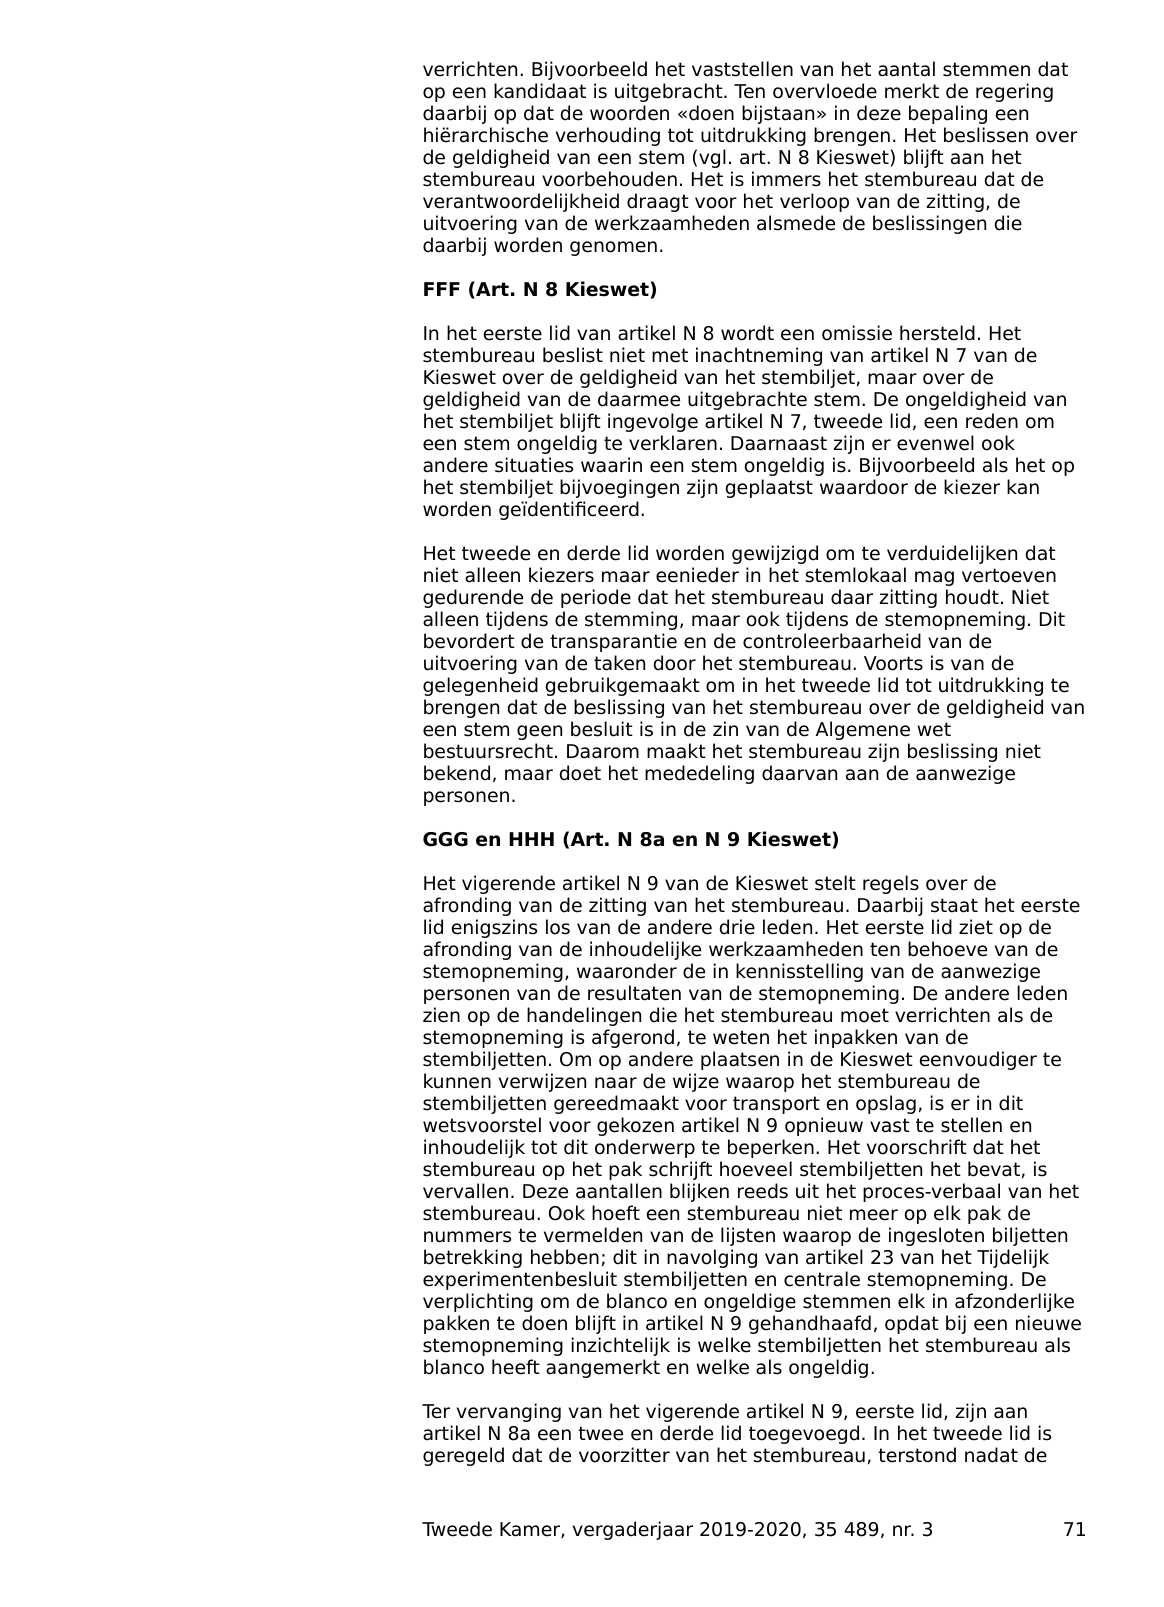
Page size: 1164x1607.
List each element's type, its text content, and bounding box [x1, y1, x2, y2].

subtitle FFF (Art. N 8 Kieswet) [422, 279, 1087, 301]
text Het tweede en derde lid worden gewijzigd om te verduidelijken dat niet alleen kiezers maar eenieder in het stemlokaal mag vertoeven gedurende de periode dat het stembureau daar zitting houdt. Niet alleen tijdens de stemming, maar ook tijdens de stemopneming. Dit bevordert de transparantie en de controleerbaarheid van de uitvoering van de taken door het stembureau. Voorts is van de gelegenheid gebruikgemaakt om in het tweede lid tot uitdrukking te brengen dat de beslissing van het stembureau over de geldigheid van een stem geen besluit is in de zin van de Algemene wet bestuursrecht. Daarom maakt het stembureau zijn beslissing niet bekend, maar doet het mededeling daarvan aan de aanwezige personen. [422, 543, 1087, 807]
text In het eerste lid van artikel N 8 wordt een omissie hersteld. Het stembureau beslist niet met inachtneming van artikel N 7 van de Kieswet over de geldigheid van het stembiljet, maar over de geldigheid van de daarmee uitgebrachte stem. De ongeldigheid van het stembiljet blijft ingevolge artikel N 7, tweede lid, een reden om een stem ongeldig te verklaren. Daarnaast zijn er evenwel ook andere situaties waarin een stem ongeldig is. Bijvoorbeeld als het op het stembiljet bijvoegingen zijn geplaatst waardoor de kiezer kan worden geïdentificeerd. [422, 323, 1087, 521]
subtitle GGG en HHH (Art. N 8a en N 9 Kieswet) [422, 829, 1087, 851]
text Ter vervanging van het vigerende artikel N 9, eerste lid, zijn aan artikel N 8a een twee en derde lid toegevoegd. In het tweede lid is geregeld dat de voorzitter van het stembureau, terstond nadat de [422, 1401, 1087, 1467]
text Het vigerende artikel N 9 van de Kieswet stelt regels over de afronding van de zitting van het stembureau. Daarbij staat het eerste lid enigszins los van de andere drie leden. Het eerste lid ziet op de afronding van de inhoudelijke werkzaamheden ten behoeve van de stemopneming, waaronder de in kennisstelling van de aanwezige personen van de resultaten van de stemopneming. De andere leden zien op de handelingen die het stembureau moet verrichten als de stemopneming is afgerond, te weten het inpakken van de stembiljetten. Om op andere plaatsen in de Kieswet eenvoudiger te kunnen verwijzen naar de wijze waarop het stembureau de stembiljetten gereedmaakt voor transport en opslag, is er in dit wetsvoorstel voor gekozen artikel N 9 opnieuw vast te stellen en inhoudelijk tot dit onderwerp te beperken. Het voorschrift dat het stembureau op het pak schrijft hoeveel stembiljetten het bevat, is vervallen. Deze aantallen blijken reeds uit het proces-verbaal van het stembureau. Ook hoeft een stembureau niet meer op elk pak de nummers te vermelden van de lijsten waarop de ingesloten biljetten betrekking hebben; dit in navolging van artikel 23 van het Tijdelijk experimentenbesluit stembiljetten en centrale stemopneming. De verplichting om de blanco en ongeldige stemmen elk in afzonderlijke pakken te doen blijft in artikel N 9 gehandhaafd, opdat bij een nieuwe stemopneming inzichtelijk is welke stembiljetten het stembureau als blanco heeft aangemerkt en welke als ongeldig. [422, 873, 1087, 1379]
text verrichten. Bijvoorbeeld het vaststellen van het aantal stemmen dat op een kandidaat is uitgebracht. Ten overvloede merkt de regering daarbij op dat de woorden «doen bijstaan» in deze bepaling een hiërarchische verhouding tot uitdrukking brengen. Het beslissen over de geldigheid van een stem (vgl. art. N 8 Kieswet) blijft aan het stembureau voorbehouden. Het is immers het stembureau dat de verantwoordelijkheid draagt voor het verloop van de zitting, de uitvoering van de werkzaamheden alsmede de beslissingen die daarbij worden genomen. [422, 59, 1087, 257]
